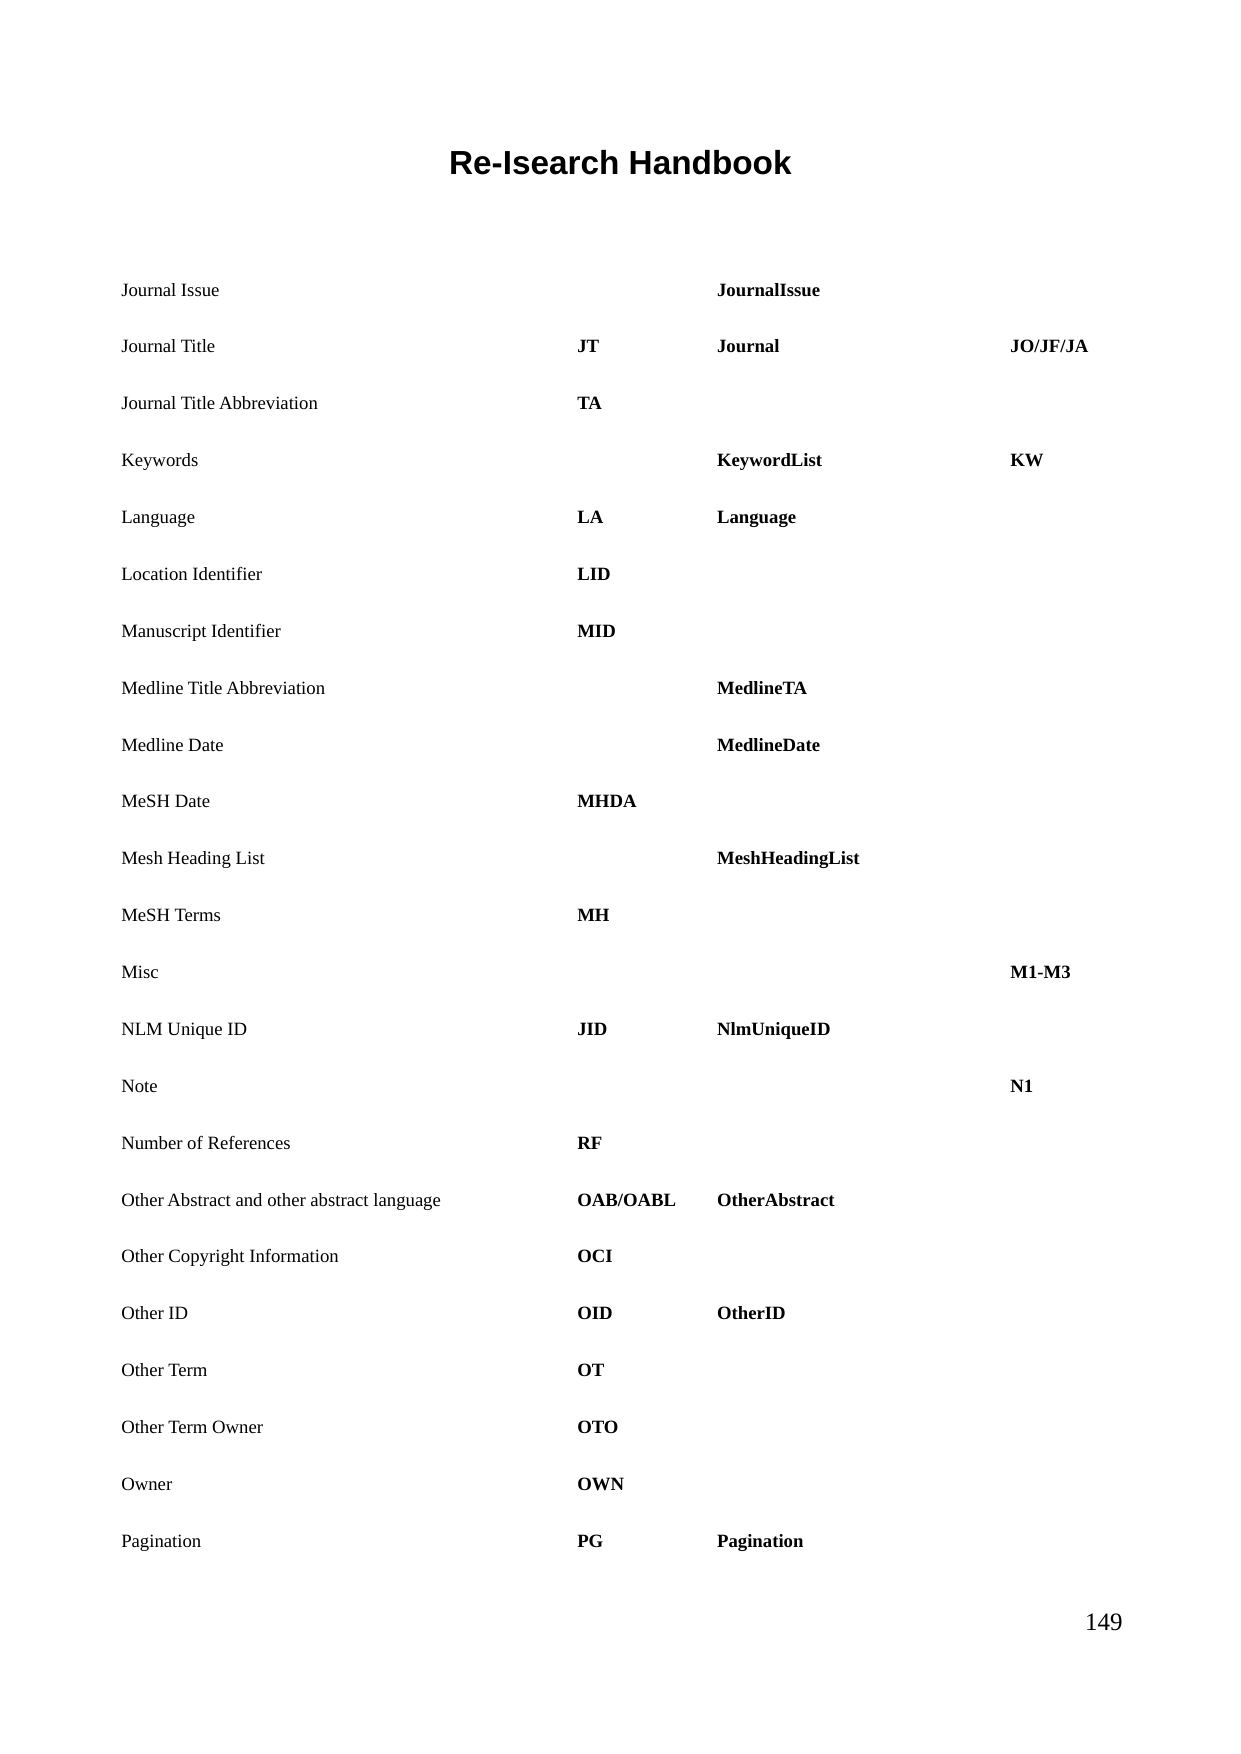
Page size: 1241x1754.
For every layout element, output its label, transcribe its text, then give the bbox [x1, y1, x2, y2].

table_cell ​ [714, 560, 1007, 617]
table_cell ​ [574, 958, 714, 1015]
table_cell ​ [574, 446, 714, 503]
table_cell ​ [714, 1470, 1007, 1527]
table_cell JT [574, 333, 714, 389]
table_cell Medline Date [118, 731, 574, 787]
table_cell Misc [118, 958, 574, 1015]
table_cell Other Copyright Information [118, 1243, 574, 1299]
table_cell [714, 212, 1007, 276]
table_cell Journal Title Abbreviation [118, 389, 574, 446]
table_cell Other Abstract and other abstract language [118, 1186, 574, 1242]
table_cell [574, 212, 714, 276]
table_cell Location Identifier [118, 560, 574, 617]
table_cell Mesh Heading List [118, 844, 574, 901]
table_cell ​ [574, 844, 714, 901]
table_cell ​ [714, 617, 1007, 674]
table_cell ​ [1007, 276, 1122, 332]
table_cell Owner [118, 1470, 574, 1527]
table_cell Note [118, 1072, 574, 1129]
table_cell Number of References [118, 1129, 574, 1186]
table_cell MeSH Terms [118, 901, 574, 958]
table_cell ​ [1007, 1527, 1122, 1554]
table_cell OID [574, 1299, 714, 1356]
table_cell Keywords [118, 446, 574, 503]
table_cell MID [574, 617, 714, 674]
table_cell OAB/OABL [574, 1186, 714, 1242]
table_cell ​ [1007, 1470, 1122, 1527]
table_cell MH [574, 901, 714, 958]
table_cell JID [574, 1015, 714, 1072]
table_cell ​ [1007, 560, 1122, 617]
table_cell ​ [574, 731, 714, 787]
table_cell ​ [1007, 617, 1122, 674]
table_cell OTO [574, 1413, 714, 1470]
table_cell Language [118, 503, 574, 560]
table_cell NlmUniqueID [714, 1015, 1007, 1072]
table_cell Other Term Owner [118, 1413, 574, 1470]
table_cell ​ [574, 1072, 714, 1129]
table_cell OWN [574, 1470, 714, 1527]
table_cell MeshHeadingList [714, 844, 1007, 901]
table_cell N1 [1007, 1072, 1122, 1129]
table_cell ​ [714, 1243, 1007, 1299]
table_cell OT [574, 1356, 714, 1413]
table_cell ​ [714, 958, 1007, 1015]
table_cell LID [574, 560, 714, 617]
table_cell OtherAbstract [714, 1186, 1007, 1242]
table_cell MedlineDate [714, 731, 1007, 787]
table_cell JournalIssue [714, 276, 1007, 332]
table_cell NLM Unique ID [118, 1015, 574, 1072]
table_cell ​ [1007, 901, 1122, 958]
table_cell MedlineTA [714, 674, 1007, 731]
table_cell RF [574, 1129, 714, 1186]
table_cell Language [714, 503, 1007, 560]
table_cell ​ [714, 788, 1007, 844]
table_cell ​ [714, 1129, 1007, 1186]
table_cell ​ [1007, 1015, 1122, 1072]
table_cell Pagination [714, 1527, 1007, 1554]
table_cell Medline Title Abbreviation [118, 674, 574, 731]
table_cell ​ [1007, 1413, 1122, 1470]
table_cell Other Term [118, 1356, 574, 1413]
table_cell ​ [714, 901, 1007, 958]
table_cell KW [1007, 446, 1122, 503]
table_cell Journal [714, 333, 1007, 389]
table_cell MHDA [574, 788, 714, 844]
table_cell ​ [714, 1413, 1007, 1470]
table_cell ​ [1007, 844, 1122, 901]
table_cell ​ [1007, 503, 1122, 560]
table_cell ​ [714, 389, 1007, 446]
table_cell Journal Title [118, 333, 574, 389]
table_cell MeSH Date [118, 788, 574, 844]
table_cell LA [574, 503, 714, 560]
table_cell M1-M3 [1007, 958, 1122, 1015]
table_cell ​ [1007, 1243, 1122, 1299]
table_cell ​ [1007, 389, 1122, 446]
table_cell [1007, 212, 1122, 276]
table_cell JO/JF/JA [1007, 333, 1122, 389]
table_cell Manuscript Identifier [118, 617, 574, 674]
table_cell Pagination [118, 1527, 574, 1554]
table_cell ​ [574, 276, 714, 332]
table_cell ​ [714, 1356, 1007, 1413]
table_cell ​ [1007, 674, 1122, 731]
table_cell ​ [1007, 788, 1122, 844]
table_cell ​ [1007, 1186, 1122, 1242]
table_cell ​ [1007, 1129, 1122, 1186]
table_cell OCI [574, 1243, 714, 1299]
table_cell Other ID [118, 1299, 574, 1356]
table_cell [118, 212, 574, 276]
table_cell KeywordList [714, 446, 1007, 503]
table_cell Journal Issue [118, 276, 574, 332]
table_cell ​ [1007, 1299, 1122, 1356]
table_cell ​ [714, 1072, 1007, 1129]
table_cell PG [574, 1527, 714, 1554]
table_cell OtherID [714, 1299, 1007, 1356]
table_cell ​ [1007, 1356, 1122, 1413]
table_cell ​ [1007, 731, 1122, 787]
table_cell TA [574, 389, 714, 446]
table_cell ​ [574, 674, 714, 731]
